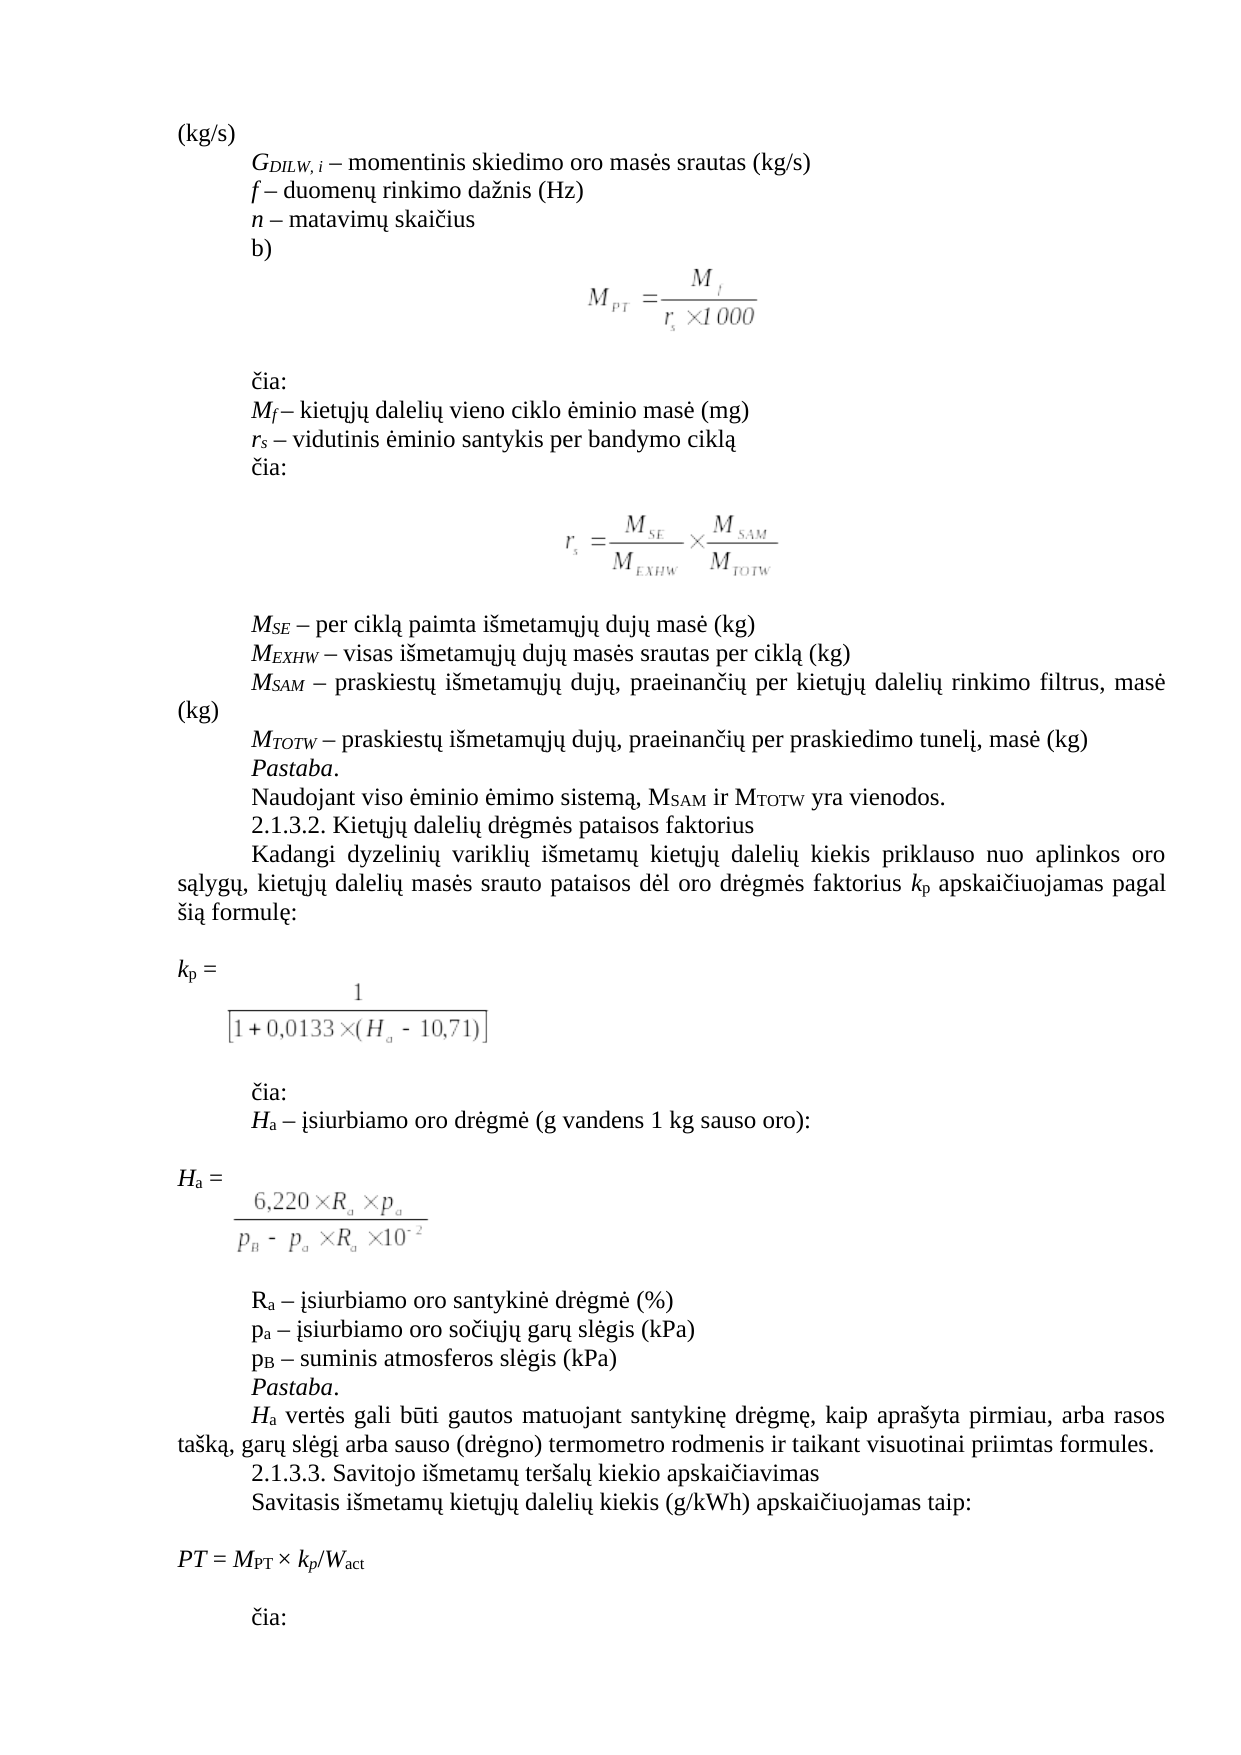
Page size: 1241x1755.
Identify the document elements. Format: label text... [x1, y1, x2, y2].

text čia: [177, 366, 1166, 395]
text MEXHW – visas išmetamųjų dujų masės srautas per ciklą (kg) [177, 638, 1166, 667]
text (kg/s) [177, 118, 1166, 147]
text Ra – įsiurbiamo oro santykinė drėgmė (%) [177, 1285, 1166, 1314]
text rs – vidutinis ėminio santykis per bandymo ciklą [177, 424, 1166, 452]
text GDILW, i – momentinis skiedimo oro masės srautas (kg/s) [177, 147, 1166, 176]
text Mf – kietųjų dalelių vieno ciklo ėminio masė (mg) [177, 395, 1166, 424]
text čia: [177, 1077, 1166, 1105]
text Naudojant viso ėminio ėmimo sistemą, MSAM ir MTOTW yra vienodos. [177, 782, 1166, 810]
text pB – suminis atmosferos slėgis (kPa) [177, 1343, 1166, 1372]
text PT = MPT × kp/Wact [177, 1544, 1166, 1573]
text Pastaba. [177, 753, 1166, 782]
text MSE – per ciklą paimta išmetamųjų dujų masė (kg) [177, 609, 1166, 638]
text kp = [177, 954, 1166, 1048]
text MSAM – praskiestų išmetamųjų dujų, praeinančių per kietųjų dalelių rinkimo filtrus, masė (kg) [177, 667, 1166, 724]
text b) [177, 233, 1166, 262]
text n – matavimų skaičius [177, 204, 1166, 233]
text čia: [177, 452, 1166, 481]
text Savitasis išmetamų kietųjų dalelių kiekis (g/kWh) apskaičiuojamas taip: [177, 1487, 1166, 1515]
text Ha vertės gali būti gautos matuojant santykinę drėgmę, kaip aprašyta pirmiau, arba rasos tašką, garų slėgį arba sauso (drėgno) termometro rodmenis ir taikant visuotinai priimtas formules. [177, 1400, 1166, 1458]
text čia: [177, 1602, 1166, 1630]
text 2.1.3.3. Savitojo išmetamų teršalų kiekio apskaičiavimas [177, 1458, 1166, 1487]
text Kadangi dyzelinių variklių išmetamų kietųjų dalelių kiekis priklauso nuo aplinkos oro sąlygų, kietųjų dalelių masės srauto pataisos dėl oro drėgmės faktorius kp apskaičiuojamas pagal šią formulę: [177, 839, 1166, 925]
text 2.1.3.2. Kietųjų dalelių drėgmės pataisos faktorius [177, 810, 1166, 839]
text pa – įsiurbiamo oro sočiųjų garų slėgis (kPa) [177, 1314, 1166, 1343]
text MTOTW – praskiestų išmetamųjų dujų, praeinančių per praskiedimo tunelį, masė (kg) [177, 724, 1166, 753]
text f – duomenų rinkimo dažnis (Hz) [177, 176, 1166, 204]
text Ha = [177, 1163, 1166, 1257]
text Pastaba. [177, 1372, 1166, 1400]
text Ha – įsiurbiamo oro drėgmė (g vandens 1 kg sauso oro): [177, 1105, 1166, 1134]
